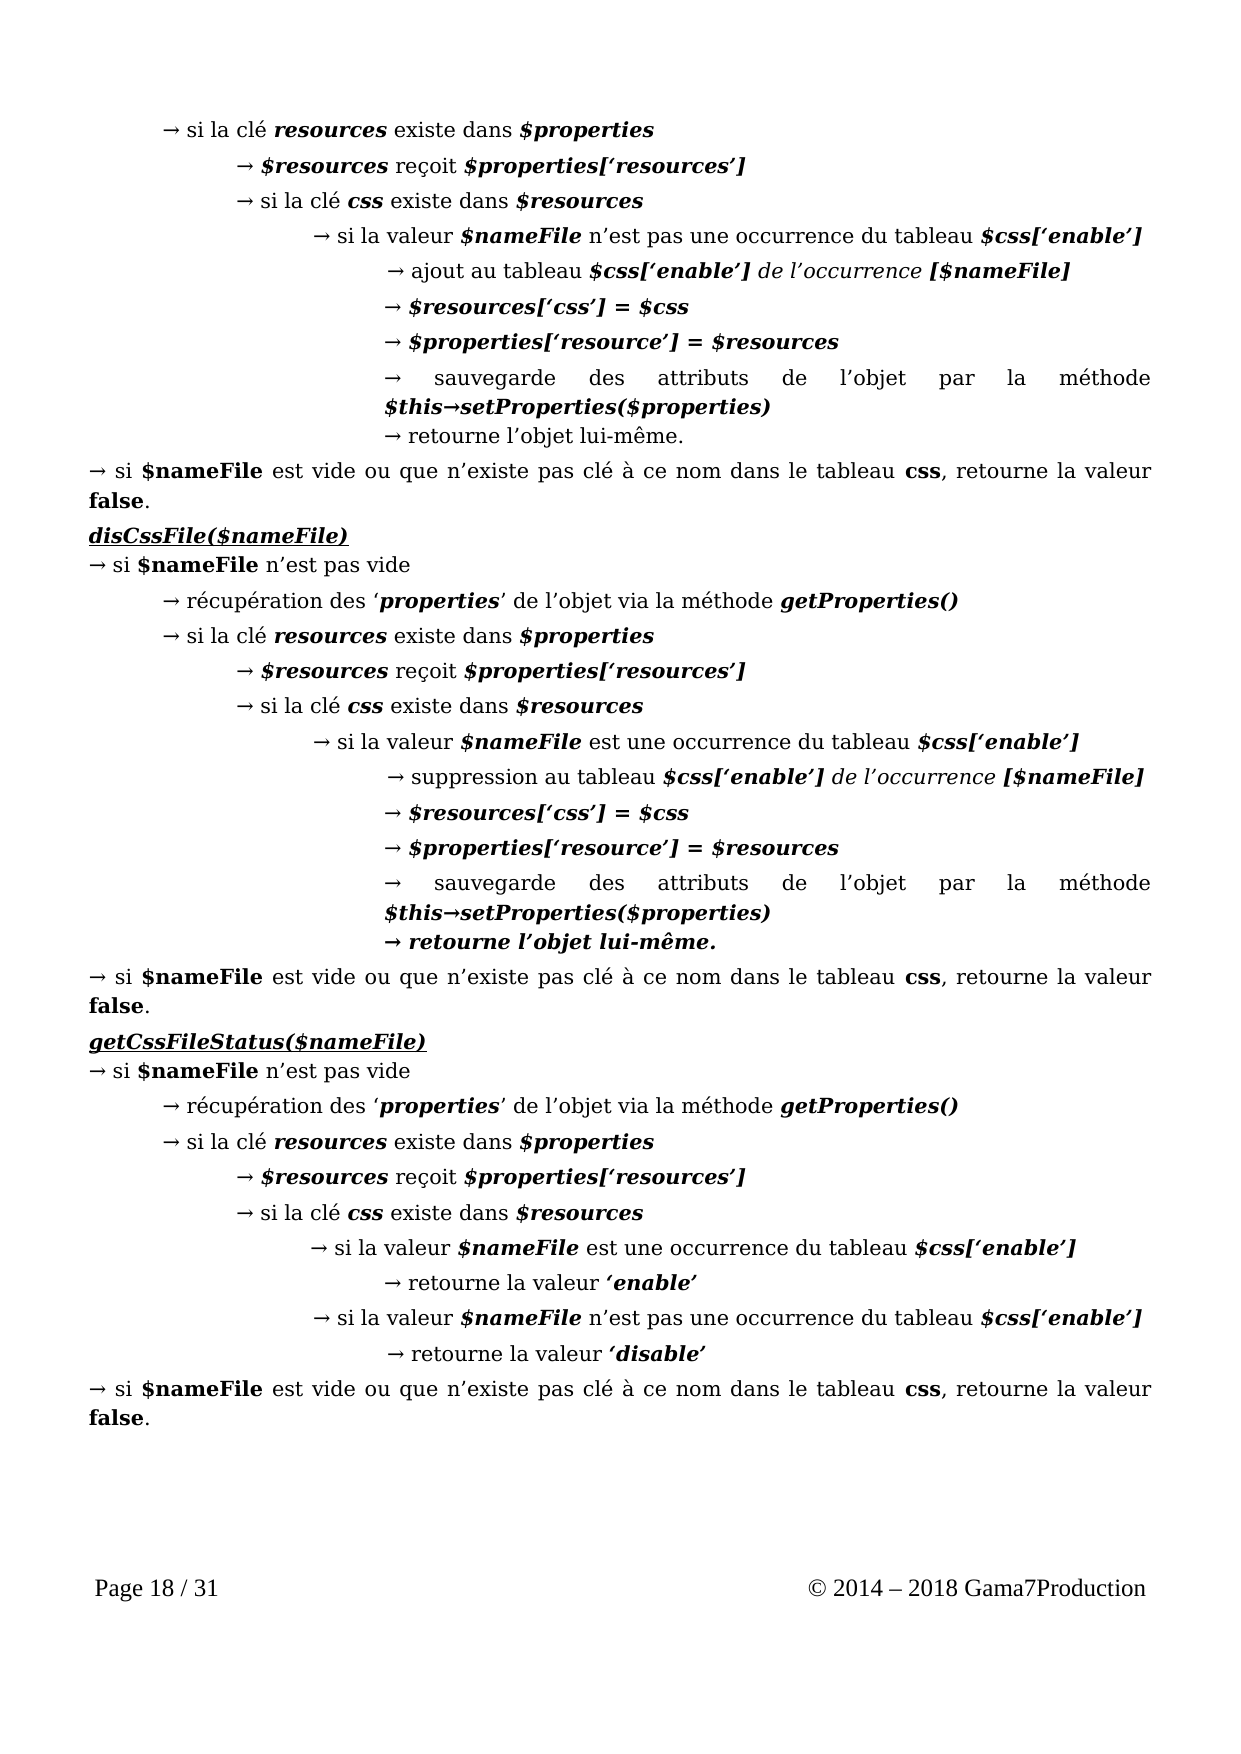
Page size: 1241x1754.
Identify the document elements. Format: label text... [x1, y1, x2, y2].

text → $resources[‘css’] = $css [88, 800, 1152, 825]
text → si $nameFile n’est pas vide [88, 553, 1152, 578]
text → sauvegarde des attributs de l’objet par la méthode $this→setProperties($properties) [384, 365, 1152, 419]
text → suppression au tableau $css[‘enable’] de l’occurrence [$nameFile] [313, 765, 1152, 789]
text → si la clé resources existe dans $properties [88, 1130, 1152, 1154]
text → $properties[‘resource’] = $resources [88, 330, 1152, 354]
text → retourne la valeur ‘enable’ [88, 1271, 1152, 1295]
text → retourne l’objet lui-même. [384, 424, 1152, 448]
text → si la clé css existe dans $resources [88, 189, 1152, 213]
text → sauvegarde des attributs de l’objet par la méthode $this→setProperties($properties) [384, 871, 1152, 925]
text → si la clé css existe dans $resources [88, 1200, 1152, 1225]
text → récupération des ‘properties’ de l’objet via la méthode getProperties() [88, 1094, 1152, 1119]
text → ajout au tableau $css[‘enable’] de l’occurrence [$nameFile] [313, 259, 1152, 284]
text → si $nameFile est vide ou que n’existe pas clé à ce nom dans le tableau css, retourne la valeur false. [88, 459, 1152, 513]
text → si $nameFile n’est pas vide [88, 1059, 1152, 1083]
text → $resources reçoit $properties[‘resources’] [88, 153, 1152, 178]
text → retourne la valeur ‘disable’ [313, 1342, 1152, 1366]
text → si la clé resources existe dans $properties [88, 118, 1152, 143]
text → $resources reçoit $properties[‘resources’] [88, 1165, 1152, 1189]
text → si la valeur $nameFile n’est pas une occurrence du tableau $css[‘enable’] [313, 1306, 1152, 1331]
text → si la clé resources existe dans $properties [88, 624, 1152, 648]
text → $properties[‘resource’] = $resources [88, 836, 1152, 860]
text disCssFile($nameFile) [88, 524, 1152, 548]
text → si la clé css existe dans $resources [88, 694, 1152, 719]
text → $resources[‘css’] = $css [88, 295, 1152, 319]
text → retourne l’objet lui-même. [384, 930, 1152, 954]
text → si la valeur $nameFile est une occurrence du tableau $css[‘enable’] [88, 1236, 1152, 1260]
text → si la valeur $nameFile est une occurrence du tableau $css[‘enable’] [313, 730, 1152, 754]
text → récupération des ‘properties’ de l’objet via la méthode getProperties() [88, 588, 1152, 613]
text → $resources reçoit $properties[‘resources’] [88, 659, 1152, 683]
text → si la valeur $nameFile n’est pas une occurrence du tableau $css[‘enable’] [313, 224, 1152, 248]
text → si $nameFile est vide ou que n’existe pas clé à ce nom dans le tableau css, retourne la valeur false. [88, 1377, 1152, 1431]
text getCssFileStatus($nameFile) [88, 1030, 1152, 1054]
text → si $nameFile est vide ou que n’existe pas clé à ce nom dans le tableau css, retourne la valeur false. [88, 965, 1152, 1019]
